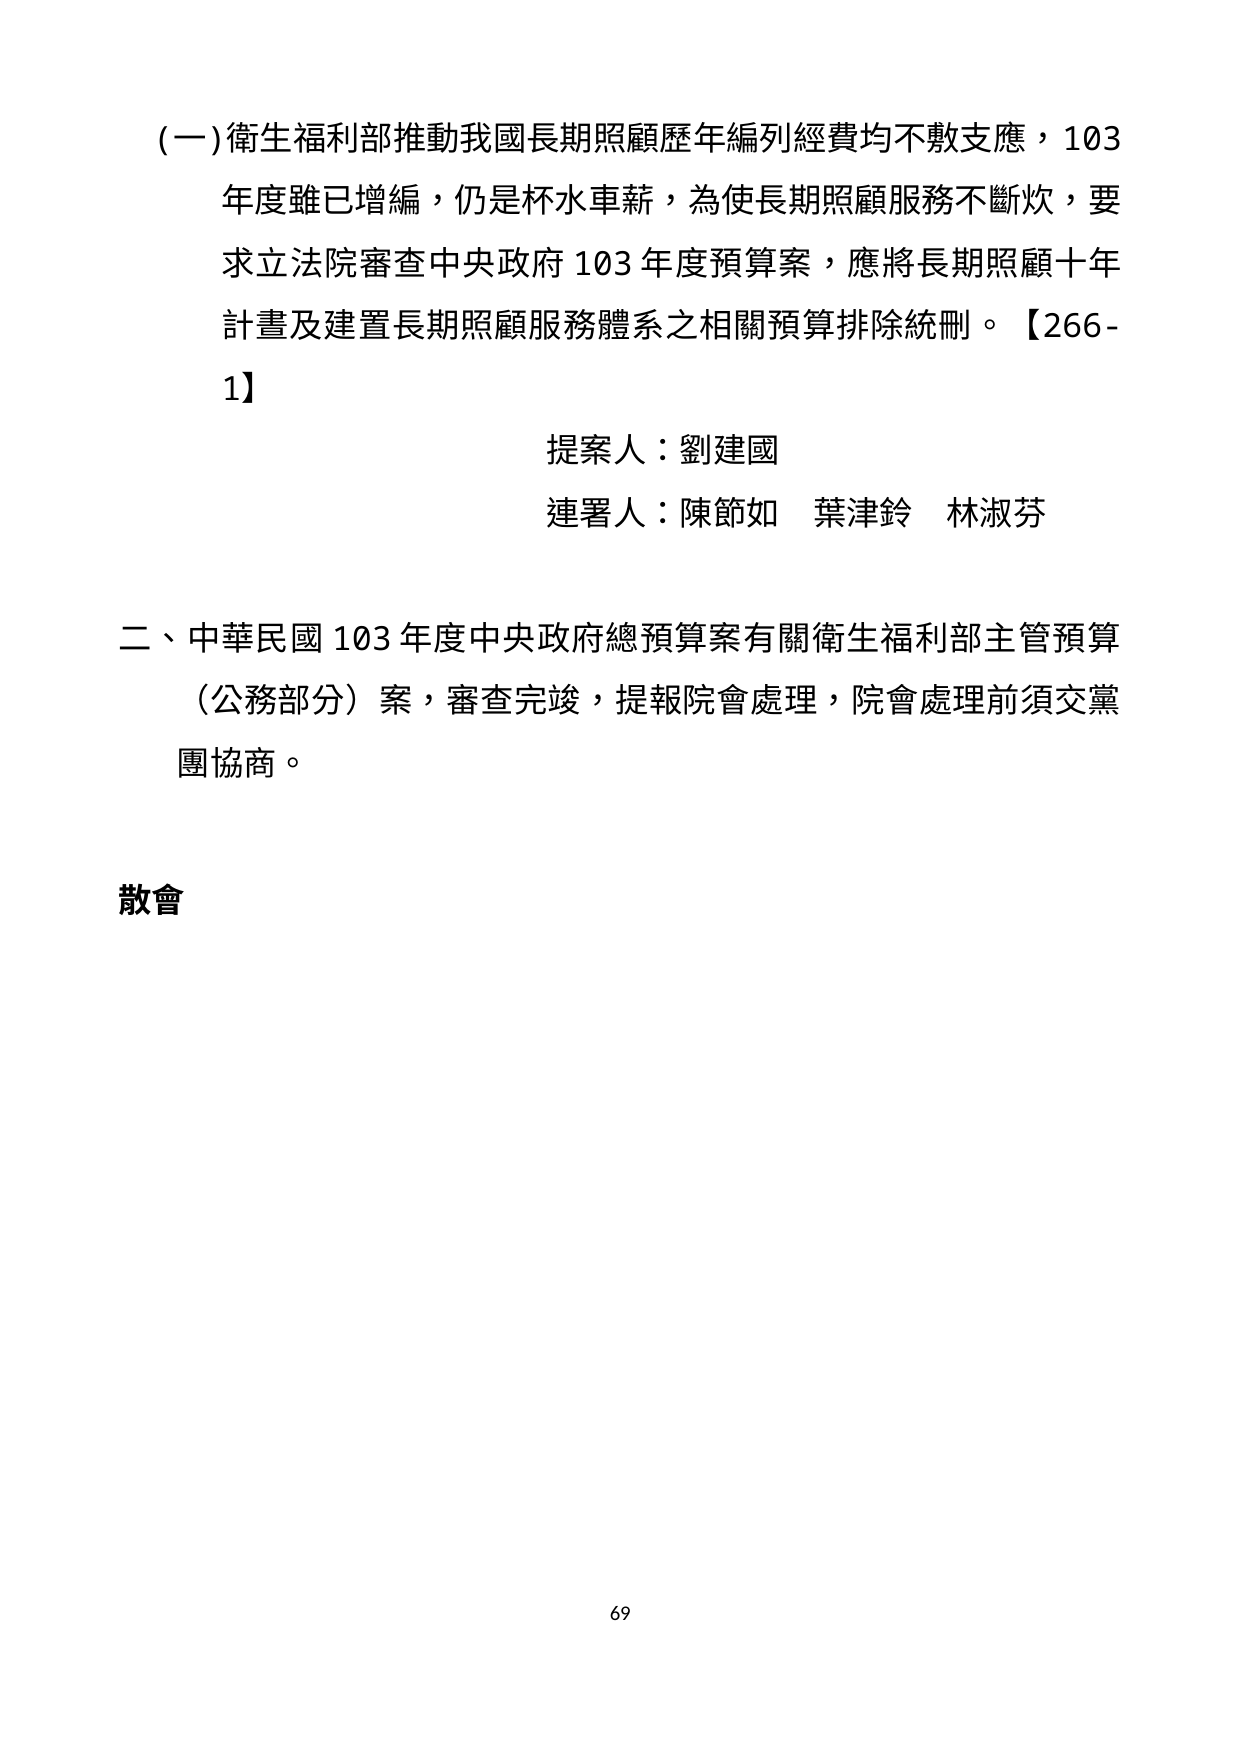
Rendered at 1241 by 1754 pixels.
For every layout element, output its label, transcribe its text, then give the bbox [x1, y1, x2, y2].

text 連署人：陳節如 葉津鈴 林淑芬 [168, 469, 1122, 532]
text 散會 [118, 857, 1122, 919]
text 提案人：劉建國 [168, 407, 1122, 469]
text 二、中華民國103年度中央政府總預算案有關衛生福利部主管預算（公務部分）案，審查完竣，提報院會處理，院會處理前須交黨團協商。 [118, 594, 1122, 782]
text (一)衛生福利部推動我國長期照顧歷年編列經費均不敷支應，103年度雖已增編，仍是杯水車薪，為使長期照顧服務不斷炊，要求立法院審查中央政府103年度預算案，應將長期照顧十年計晝及建置長期照顧服務體系之相關預算排除統刪。【266-1】 [153, 94, 1122, 407]
